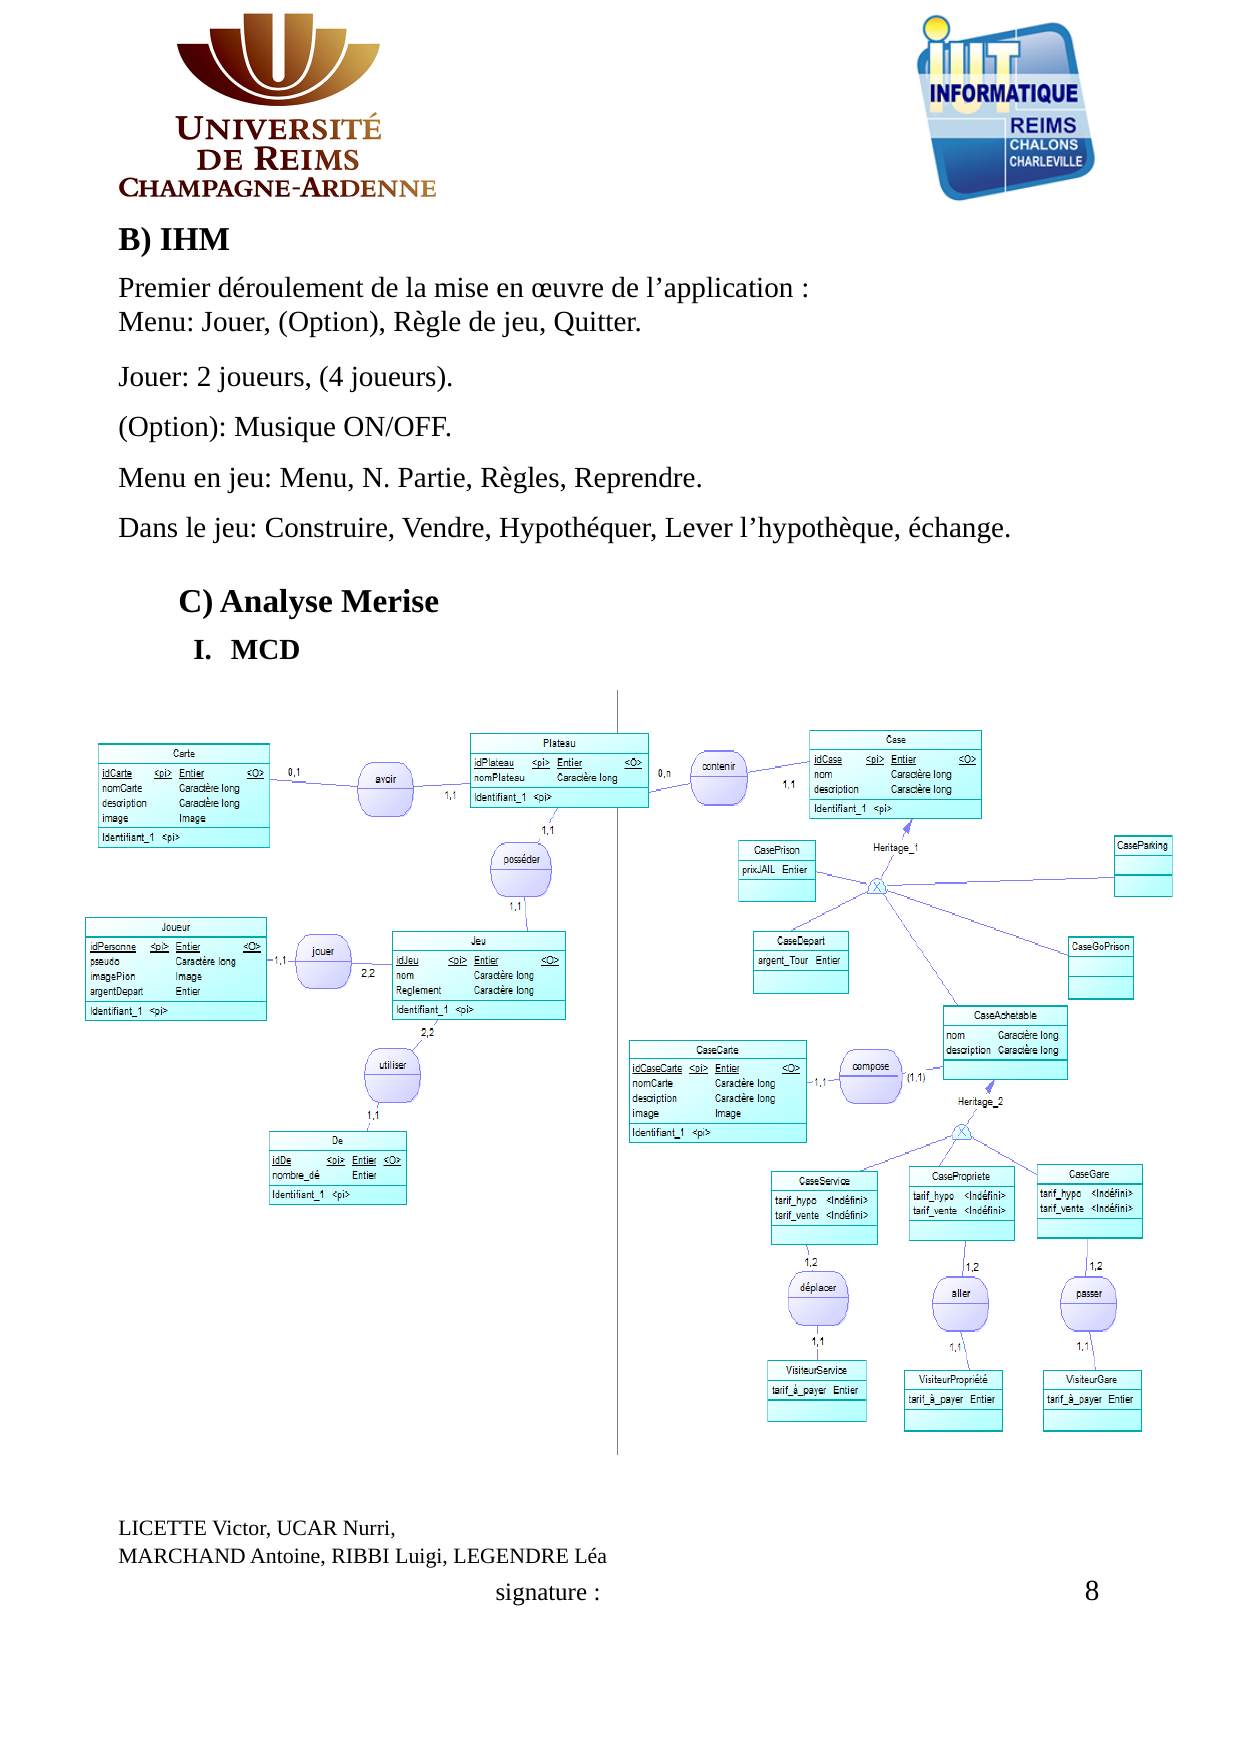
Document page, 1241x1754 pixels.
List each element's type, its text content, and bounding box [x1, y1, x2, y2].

text (Option): Musique ON/OFF. [118, 409, 1122, 443]
picture [117, 0, 437, 211]
text Menu: Jouer, (Option), Règle de jeu, Quitter. [118, 304, 1122, 338]
text Jouer: 2 joueurs, (4 joueurs). [118, 359, 1122, 392]
picture [899, 0, 1120, 220]
subtitle B) IHM [118, 202, 1122, 258]
text Menu en jeu: Menu, N. Partie, Règles, Reprendre. [118, 460, 1122, 493]
subtitle C) Analyse Merise [118, 581, 1122, 620]
text Premier déroulement de la mise en œuvre de l’application : [118, 271, 1122, 304]
text Dans le jeu: Construire, Vendre, Hypothéquer, Lever l’hypothèque, échange. [118, 510, 1122, 544]
picture [63, 690, 1194, 1455]
list MCD [193, 632, 1122, 666]
